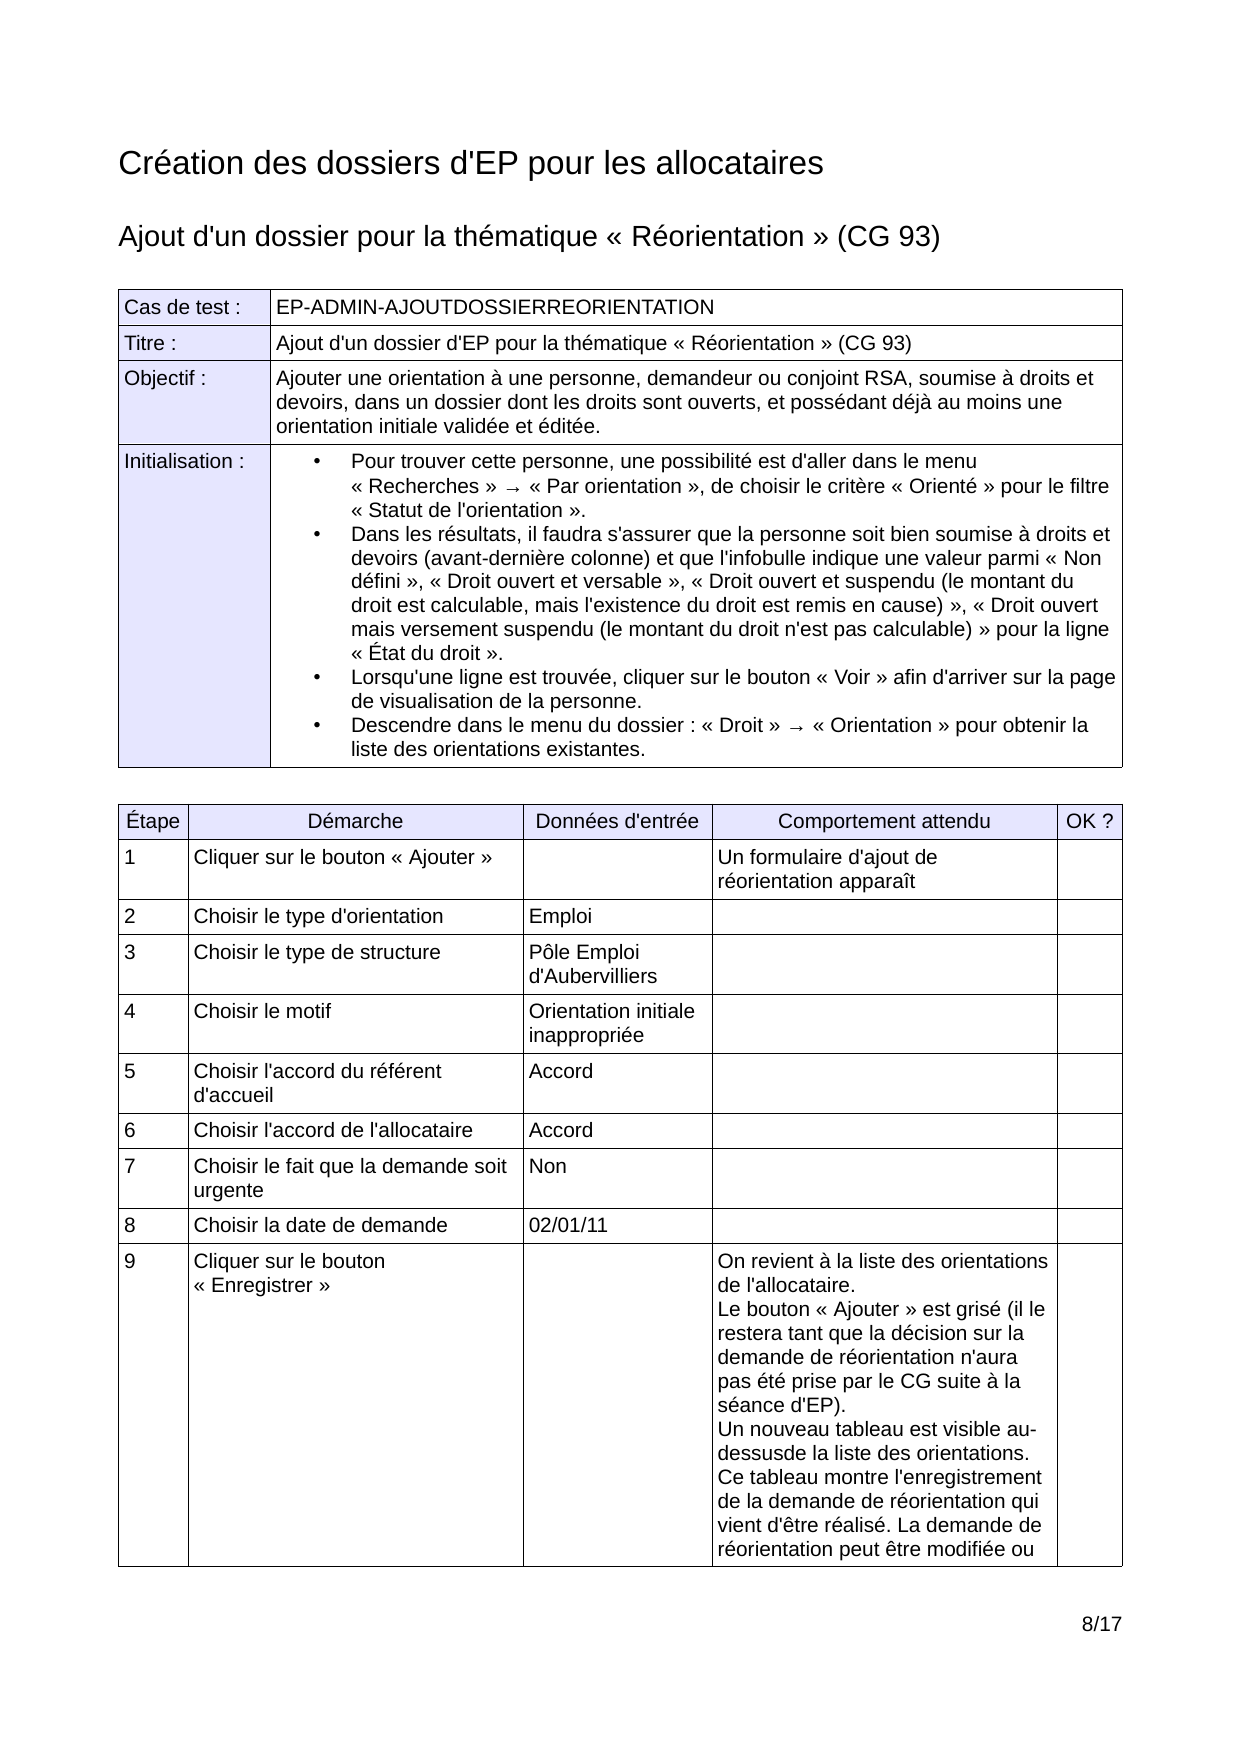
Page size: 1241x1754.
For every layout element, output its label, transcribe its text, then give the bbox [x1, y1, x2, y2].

table_cell Choisir le type d'orientation [189, 900, 523, 934]
table_cell 01/02/11 [524, 1209, 712, 1243]
table_cell [713, 995, 1057, 1053]
subtitle Ajout d'un dossier pour la thématique « Réorientation » (CG 93) [118, 219, 1122, 253]
table_cell Initialisation : [119, 445, 270, 767]
table_header Démarche [189, 805, 523, 839]
table_cell Choisir l'accord du référent d'accueil [189, 1054, 523, 1112]
table_cell 6 [119, 1114, 188, 1148]
table_header Données d'entrée [524, 805, 712, 839]
table_cell [524, 1244, 712, 1566]
table_cell 1 [119, 840, 188, 898]
table_header Étape [119, 805, 188, 839]
table_cell Ajouter une orientation à une personne, demandeur ou conjoint RSA, soumise à droits et devoirs, dans un dossier dont les droits sont ouverts, et possédant déjà au moins une orientation initiale validée et éditée. [271, 361, 1122, 443]
table_cell [1058, 1149, 1122, 1207]
table_cell [1058, 840, 1122, 898]
table_cell [1058, 900, 1122, 934]
table_cell Choisir l'accord de l'allocataire [189, 1114, 523, 1148]
table_cell 8 [119, 1209, 188, 1243]
table_cell Pour trouver cette personne, une possibilité est d'aller dans le menu « Recherches » → « Par orientation », de choisir le critère « Orienté » pour le filtre « Statut de l'orientation ». Dans les résultats, il faudra s'assurer que la personne soit bien soumise à droits et devoirs (avant-dernière colonne) et que l'infobulle indique une valeur parmi « Non défini », « Droit ouvert et versable », « Droit ouvert et suspendu (le montant du droit est calculable, mais l'existence du droit est remis en cause) », « Droit ouvert mais versement suspendu (le montant du droit n'est pas calculable) » pour la ligne « État du droit ». Lorsqu'une ligne est trouvée, cliquer sur le bouton « Voir » afin d'arriver sur la page de visualisation de la personne. Descendre dans le menu du dossier : « Droit » → « Orientation » pour obtenir la liste des orientations existantes. [271, 445, 1122, 767]
table_cell Ajout d'un dossier d'EP pour la thématique « Réorientation » (CG 93) [271, 326, 1122, 360]
table_cell Emploi [524, 900, 712, 934]
table_cell Accord [524, 1054, 712, 1112]
table_cell [1058, 935, 1122, 993]
table_cell [713, 1209, 1057, 1243]
table_header EP-ADMIN-AJOUTDOSSIERREORIENTATION [271, 290, 1122, 324]
table_cell [1058, 1114, 1122, 1148]
table_cell Objectif : [119, 361, 270, 443]
table_cell [1058, 1209, 1122, 1243]
table_cell Cliquer sur le bouton « Enregistrer » [189, 1244, 523, 1566]
table_cell [1058, 1244, 1122, 1566]
table_cell Choisir la date de demande [189, 1209, 523, 1243]
table_cell [1058, 995, 1122, 1053]
table_cell [1058, 1054, 1122, 1112]
table_cell 5 [119, 1054, 188, 1112]
table_cell [713, 900, 1057, 934]
table_cell [713, 1114, 1057, 1148]
table_header Cas de test : [119, 290, 270, 324]
table_cell 2 [119, 900, 188, 934]
table_cell 3 [119, 935, 188, 993]
table_cell Titre : [119, 326, 270, 360]
table_cell 9 [119, 1244, 188, 1566]
table_cell Choisir le motif [189, 995, 523, 1053]
table_cell Choisir le fait que la demande soit urgente [189, 1149, 523, 1207]
table_cell [713, 935, 1057, 993]
table_header Comportement attendu [713, 805, 1057, 839]
table_cell Un formulaire d'ajout de réorientation apparaît [713, 840, 1057, 898]
table_cell On revient à la liste des orientations de l'allocataire. Le bouton « Ajouter » est grisé (il le restera tant que la décision sur la demande de réorientation n'aura pas été prise par le CG suite à la séance d'EP). Un nouveau tableau est visible au-dessusde la liste des orientations. Ce tableau montre l'enregistrement de la demande de réorientation qui vient d'être réalisé. La demande de réorientation peut être modifiée ou [713, 1244, 1057, 1566]
table_cell 7 [119, 1149, 188, 1207]
table_cell Choisir le type de structure [189, 935, 523, 993]
table_cell Non [524, 1149, 712, 1207]
table_cell 4 [119, 995, 188, 1053]
subtitle Création des dossiers d'EP pour les allocataires [118, 143, 1122, 182]
table_cell [713, 1149, 1057, 1207]
table_cell [713, 1054, 1057, 1112]
table_cell Pôle Emploi d'Aubervilliers [524, 935, 712, 993]
table_cell Orientation initiale inappropriée [524, 995, 712, 1053]
table_cell [524, 840, 712, 898]
table_cell Accord [524, 1114, 712, 1148]
table_cell Cliquer sur le bouton « Ajouter » [189, 840, 523, 898]
table_header OK ? [1058, 805, 1122, 839]
